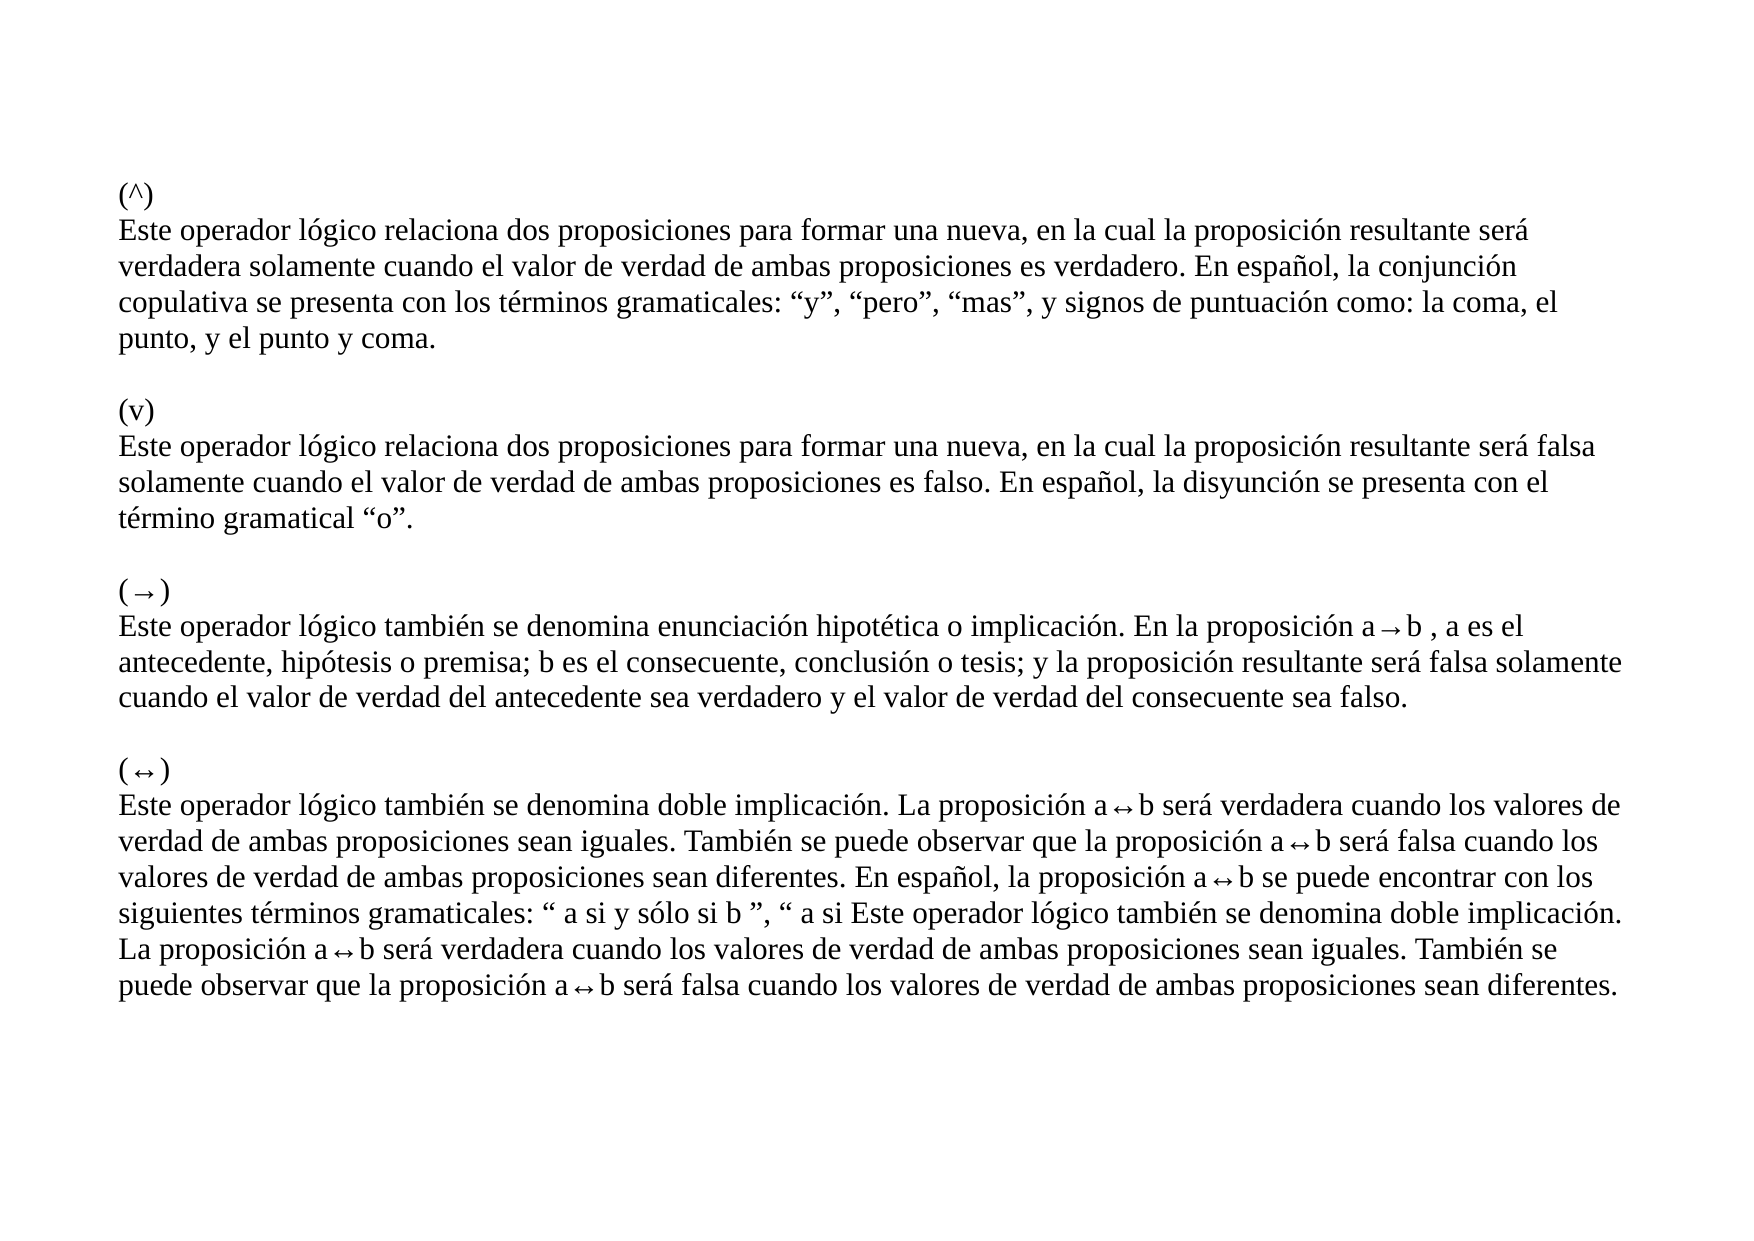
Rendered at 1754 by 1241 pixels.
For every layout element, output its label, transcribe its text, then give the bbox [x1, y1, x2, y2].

text (→) [118, 571, 1636, 607]
text Este operador lógico también se denomina enunciación hipotética o implicación. En la proposición a→b , a es el antecedente, hipótesis o premisa; b es el consecuente, conclusión o tesis; y la proposición resultante será falsa solamente cuando el valor de verdad del antecedente sea verdadero y el valor de verdad del consecuente sea falso. [118, 607, 1636, 715]
text (^) [118, 176, 1636, 212]
text Este operador lógico relaciona dos proposiciones para formar una nueva, en la cual la proposición resultante será verdadera solamente cuando el valor de verdad de ambas proposiciones es verdadero. En español, la conjunción copulativa se presenta con los términos gramaticales: “y”, “pero”, “mas”, y signos de puntuación como: la coma, el punto, y el punto y coma. [118, 212, 1636, 355]
text Este operador lógico también se denomina doble implicación. La proposición a↔b será verdadera cuando los valores de verdad de ambas proposiciones sean iguales. También se puede observar que la proposición a↔b será falsa cuando los valores de verdad de ambas proposiciones sean diferentes. En español, la proposición a↔b se puede encontrar con los siguientes términos gramaticales: “ a si y sólo si b ”, “ a si Este operador lógico también se denomina doble implicación. La proposición a↔b será verdadera cuando los valores de verdad de ambas proposiciones sean iguales. También se puede observar que la proposición a↔b será falsa cuando los valores de verdad de ambas proposiciones sean diferentes. [118, 787, 1636, 1002]
text (v) [118, 391, 1636, 427]
text (↔) [118, 751, 1636, 787]
text Este operador lógico relaciona dos proposiciones para formar una nueva, en la cual la proposición resultante será falsa solamente cuando el valor de verdad de ambas proposiciones es falso. En español, la disyunción se presenta con el término gramatical “o”. [118, 427, 1636, 535]
